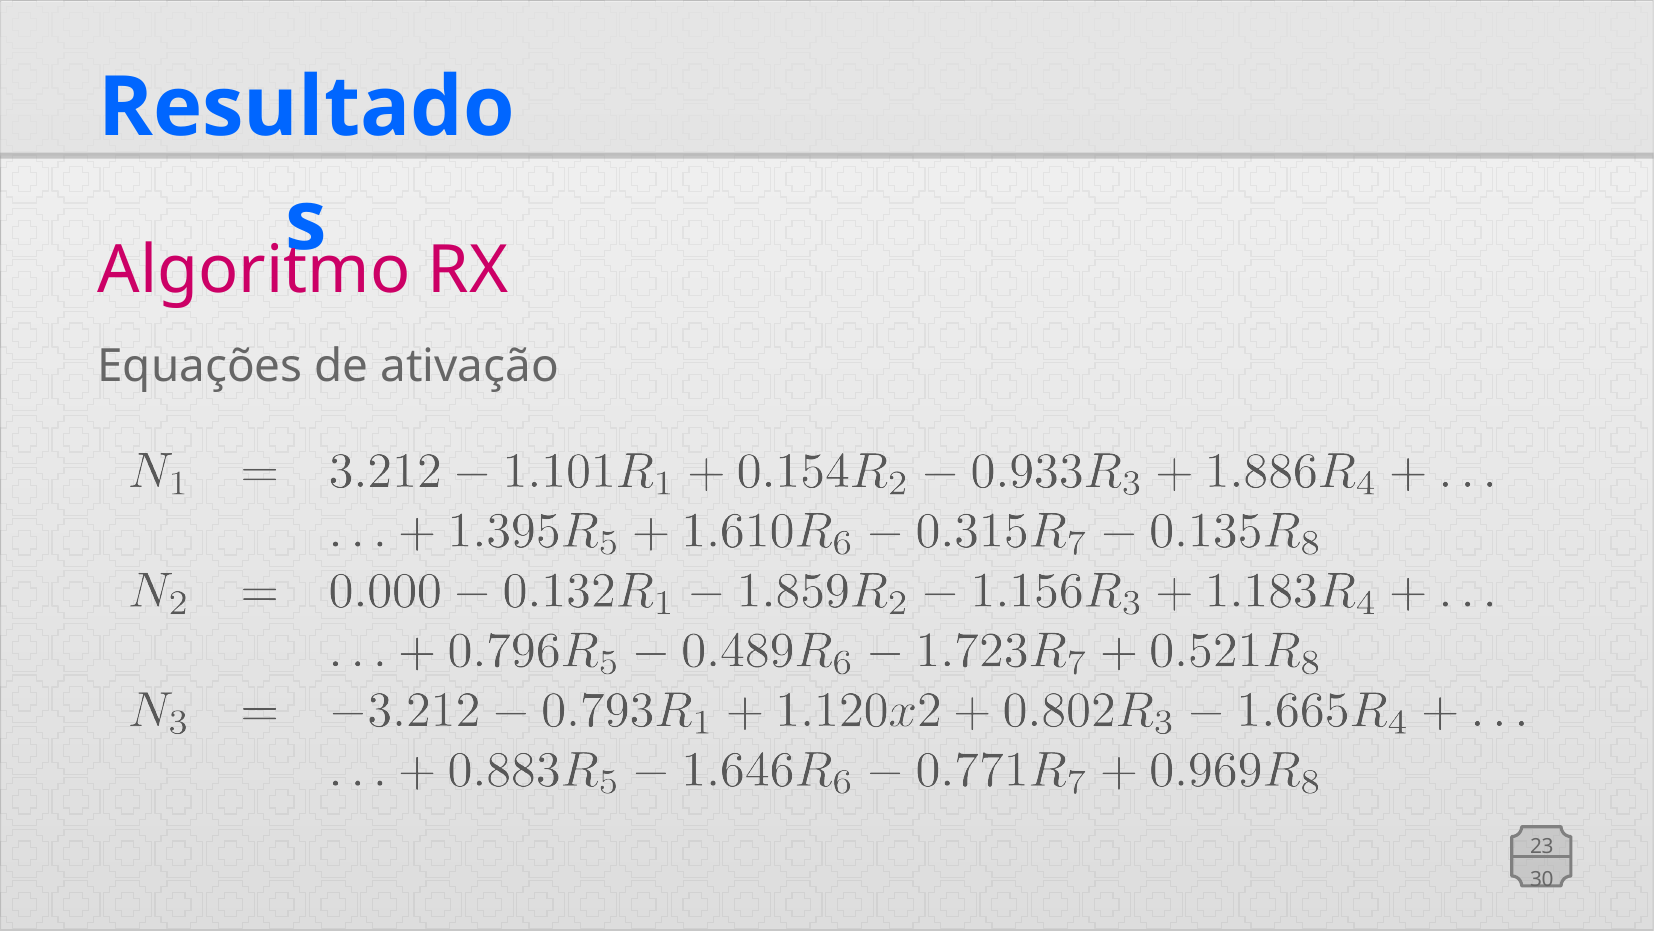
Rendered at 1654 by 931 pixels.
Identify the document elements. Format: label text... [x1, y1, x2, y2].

picture [130, 453, 1524, 794]
text_box Resultados [83, 39, 537, 157]
text_box Equações de ativação [82, 319, 531, 391]
text_box Algoritmo RX [82, 204, 505, 302]
